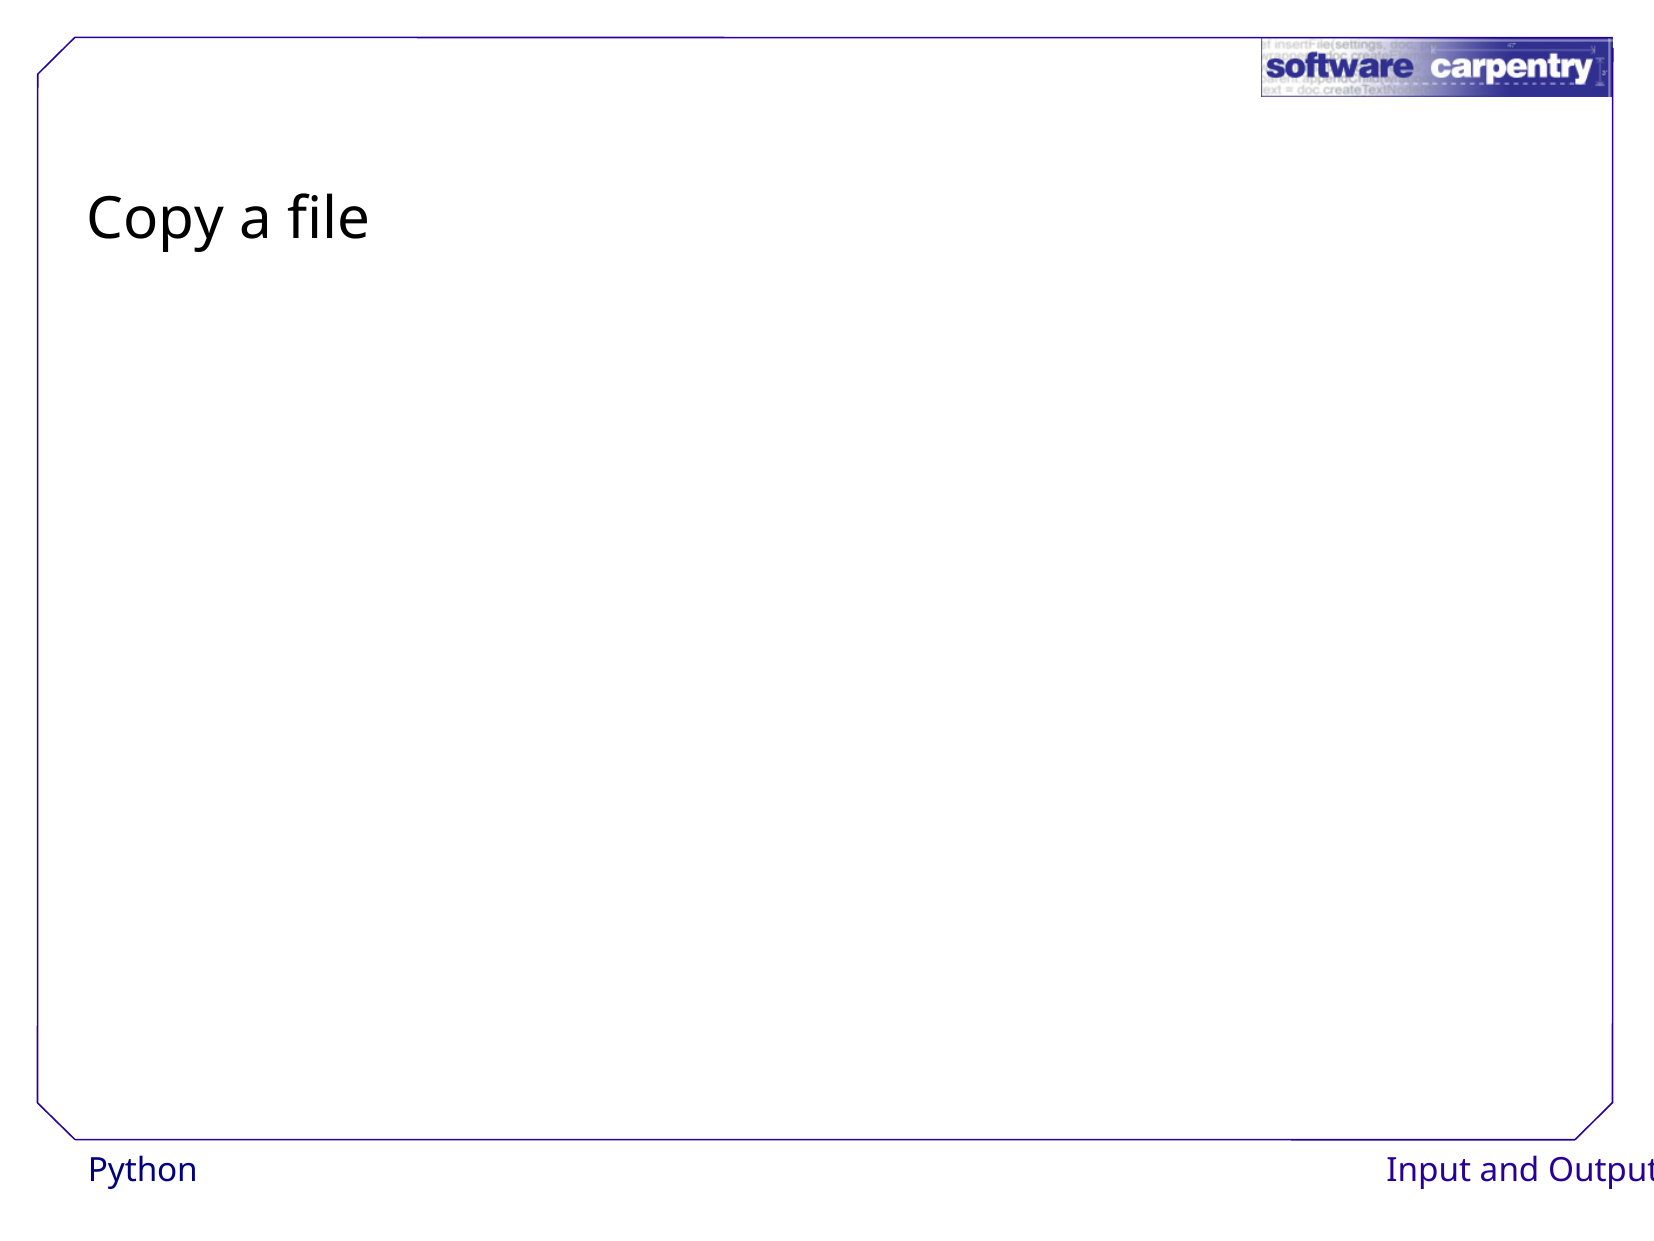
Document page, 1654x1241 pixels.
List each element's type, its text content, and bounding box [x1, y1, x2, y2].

text_box Copy a file [71, 138, 536, 259]
picture [1261, 39, 1613, 97]
